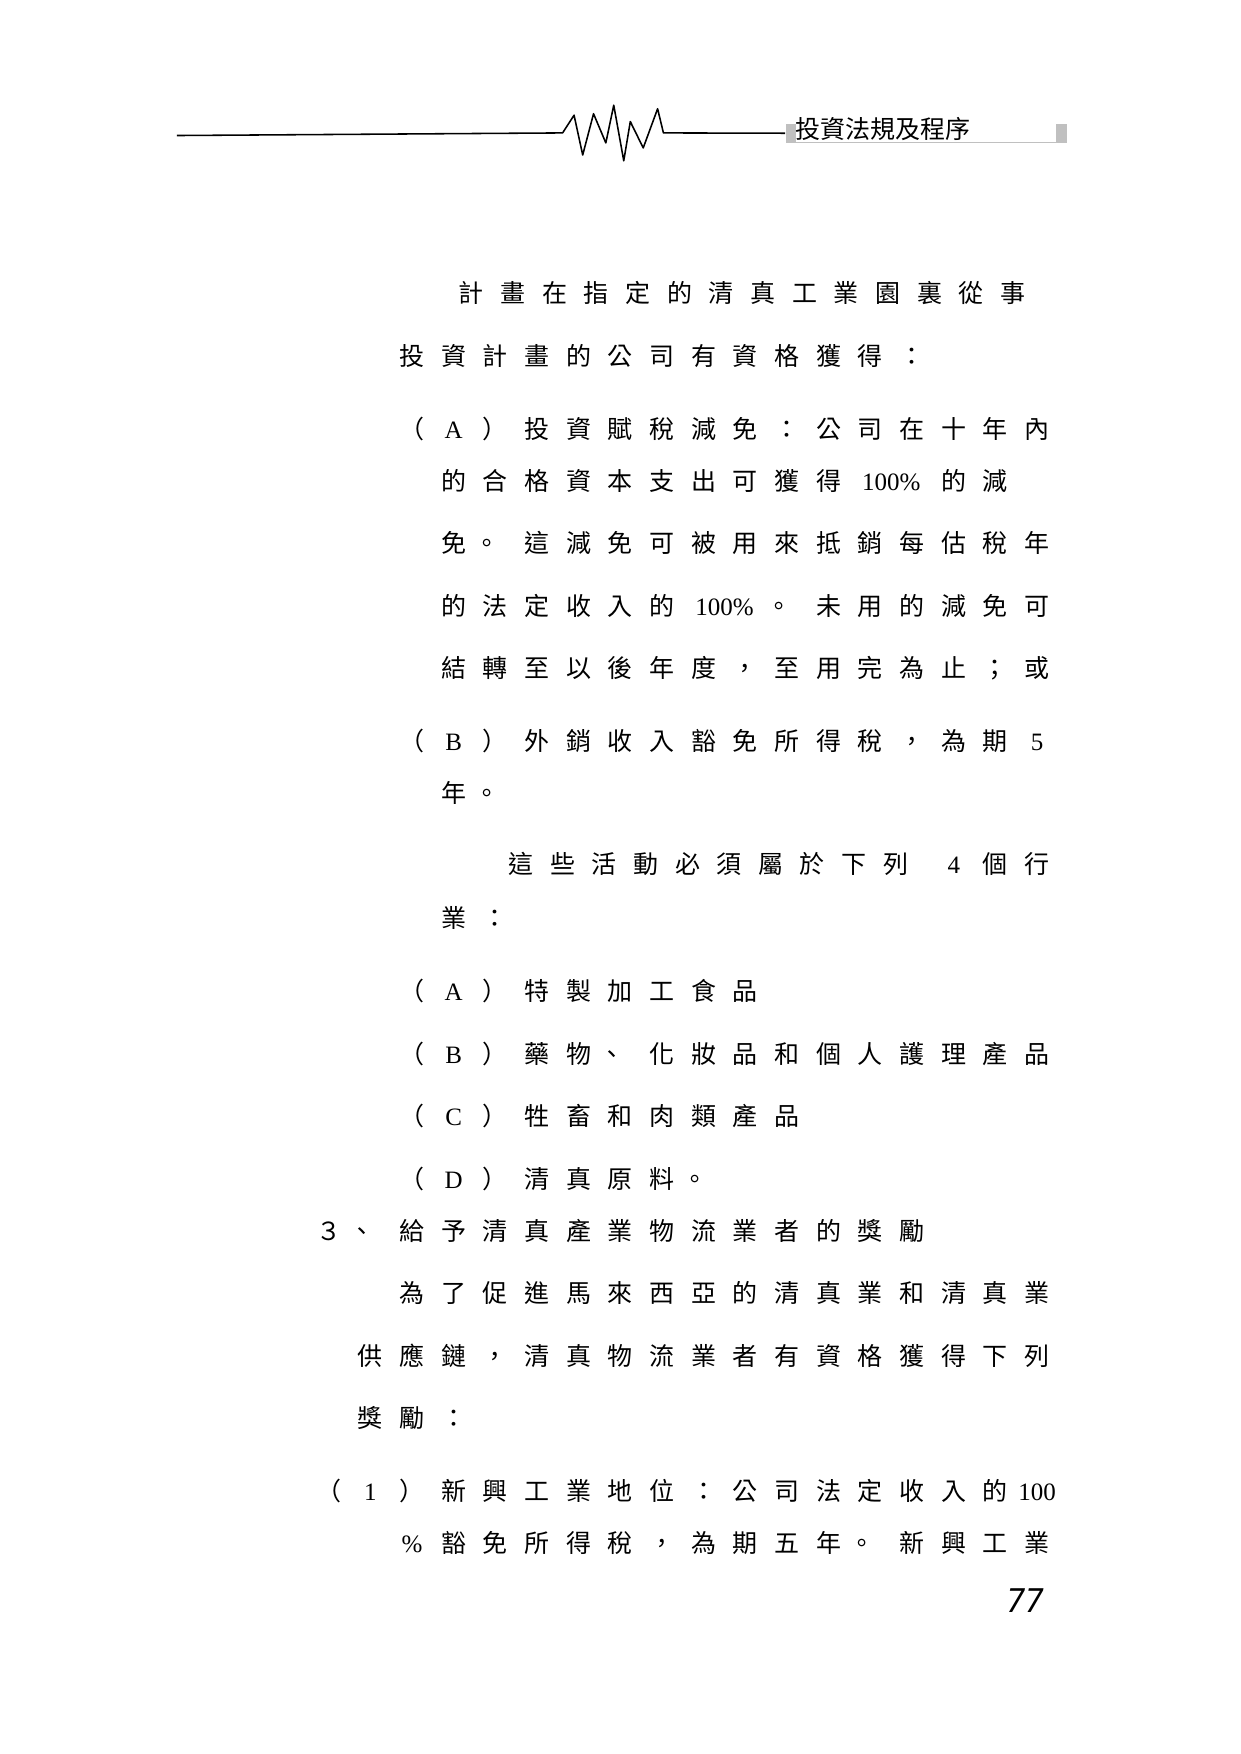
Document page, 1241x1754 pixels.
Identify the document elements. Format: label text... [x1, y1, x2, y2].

text （B）藥物、化妝品和個人護理產品 [355, 1000, 1058, 1063]
text 計畫在指定的清真工業園裏從事投資計畫的公司有資格獲得： [330, 250, 1058, 375]
text 這些活動必須屬於下列4個行業： [355, 813, 1058, 938]
text （1）新興工業地位：公司法定收入的100%豁免所得稅，為期五年。新興工業 [306, 1438, 1058, 1563]
text （A）特製加工食品 [355, 938, 1058, 1000]
text （C）牲畜和肉類產品 [355, 1063, 1058, 1125]
text ３、給予清真產業物流業者的獎勵 [281, 1188, 1058, 1250]
text （A）投資賦稅減免：公司在十年內的合格資本支出可獲得100%的減免。這減免可被用來抵銷每估稅年的法定收入的100%。未用的減免可結轉至以後年度，至用完為止；或 [355, 375, 1058, 688]
text （D）清真原料。 [355, 1125, 1058, 1188]
text （B）外銷收入豁免所得稅，為期5年。 [355, 688, 1058, 813]
text 為了促進馬來西亞的清真業和清真業供應鏈，清真物流業者有資格獲得下列獎勵： [330, 1250, 1058, 1438]
